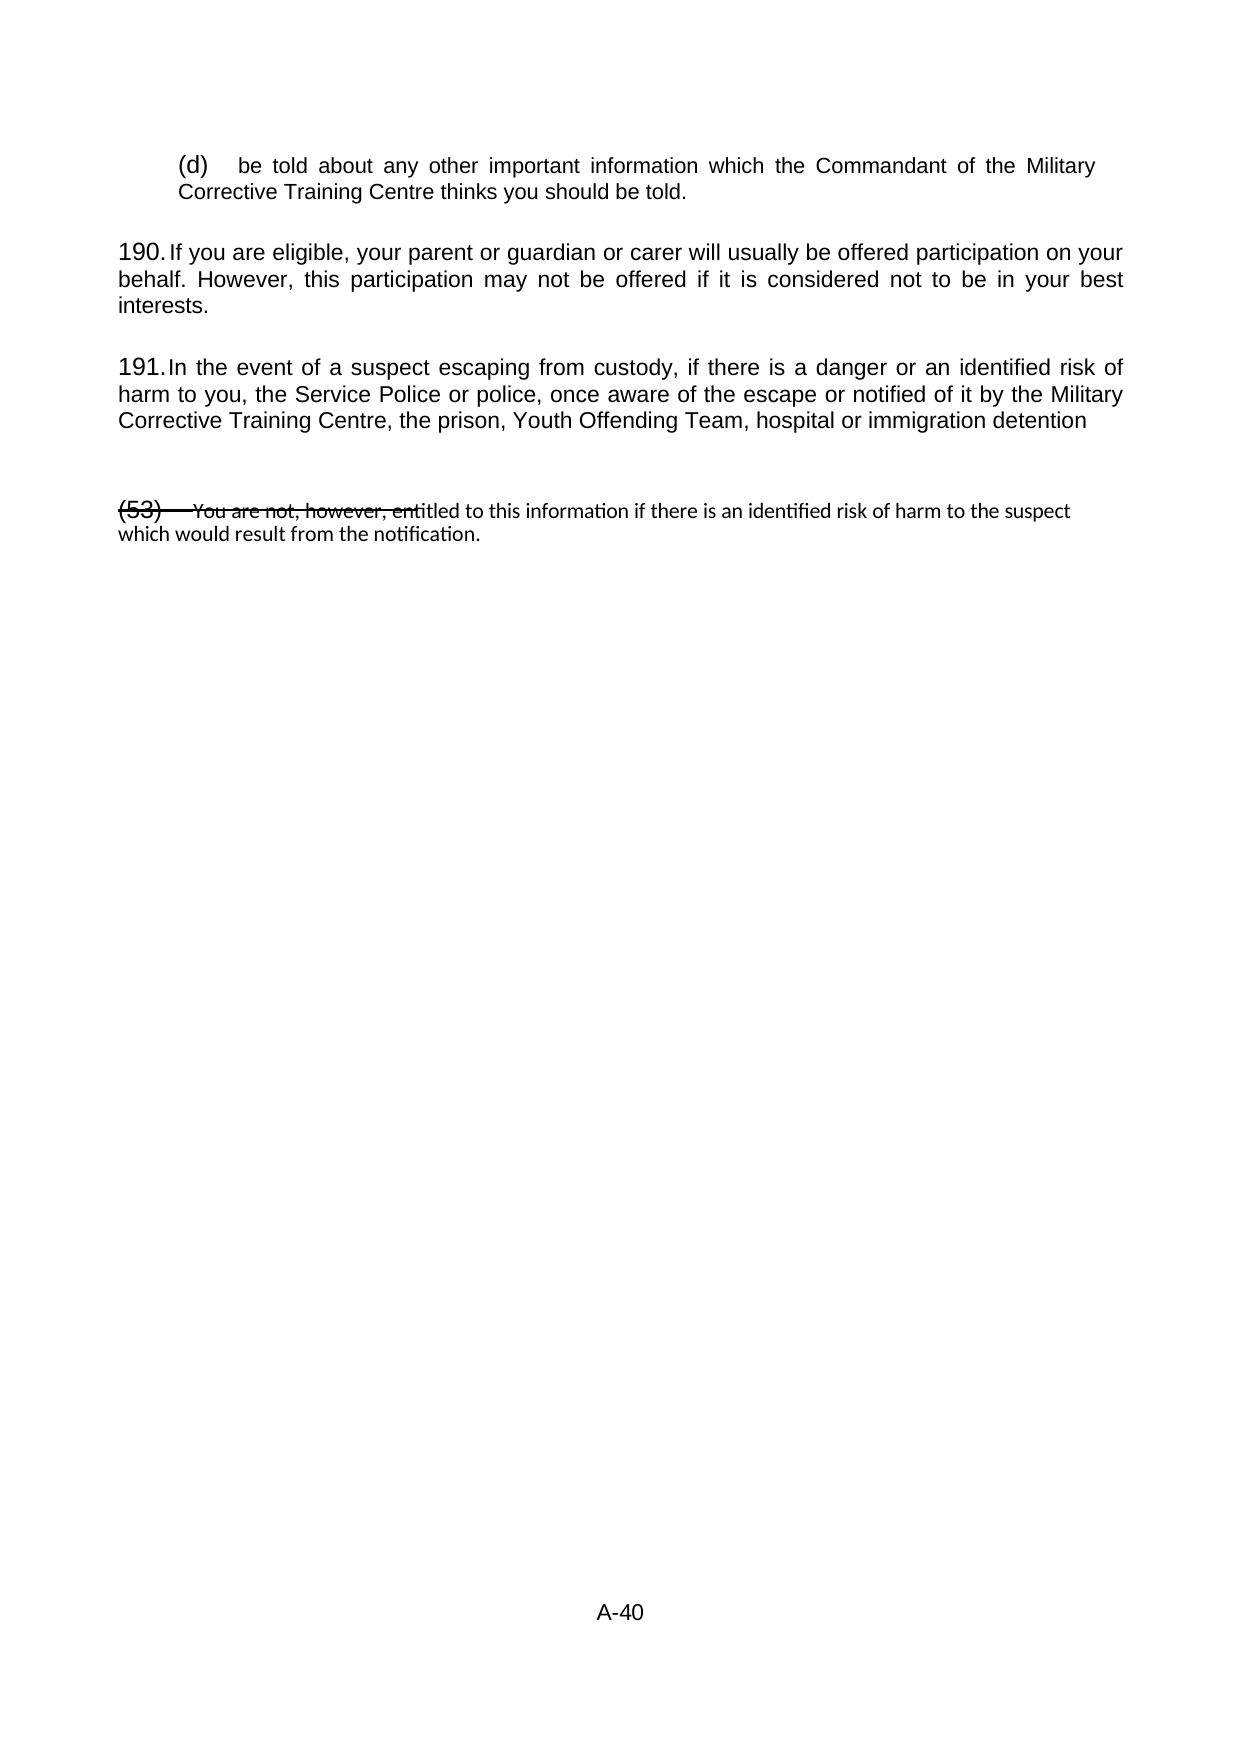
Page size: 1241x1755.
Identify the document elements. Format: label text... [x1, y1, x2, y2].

list You are not, however, entitled to this information if there is an identified risk of harm to the suspect which would result from the notification. [118, 497, 1108, 547]
list be told about any other important information which the Commandant of the Military Corrective Training Centre thinks you should be told. [178, 150, 1125, 204]
list If you are eligible, your parent or guardian or carer will usually be offered participation on your behalf. However, this participation may not be offered if it is considered not to be in your best interests. [118, 237, 1125, 319]
list In the event of a suspect escaping from custody, if there is a danger or an identified risk of harm to you, the Service Police or police, once aware of the escape or notified of it by the Military Corrective Training Centre, the prison, Youth Offending Team, hospital or immigration detention [118, 352, 1125, 434]
